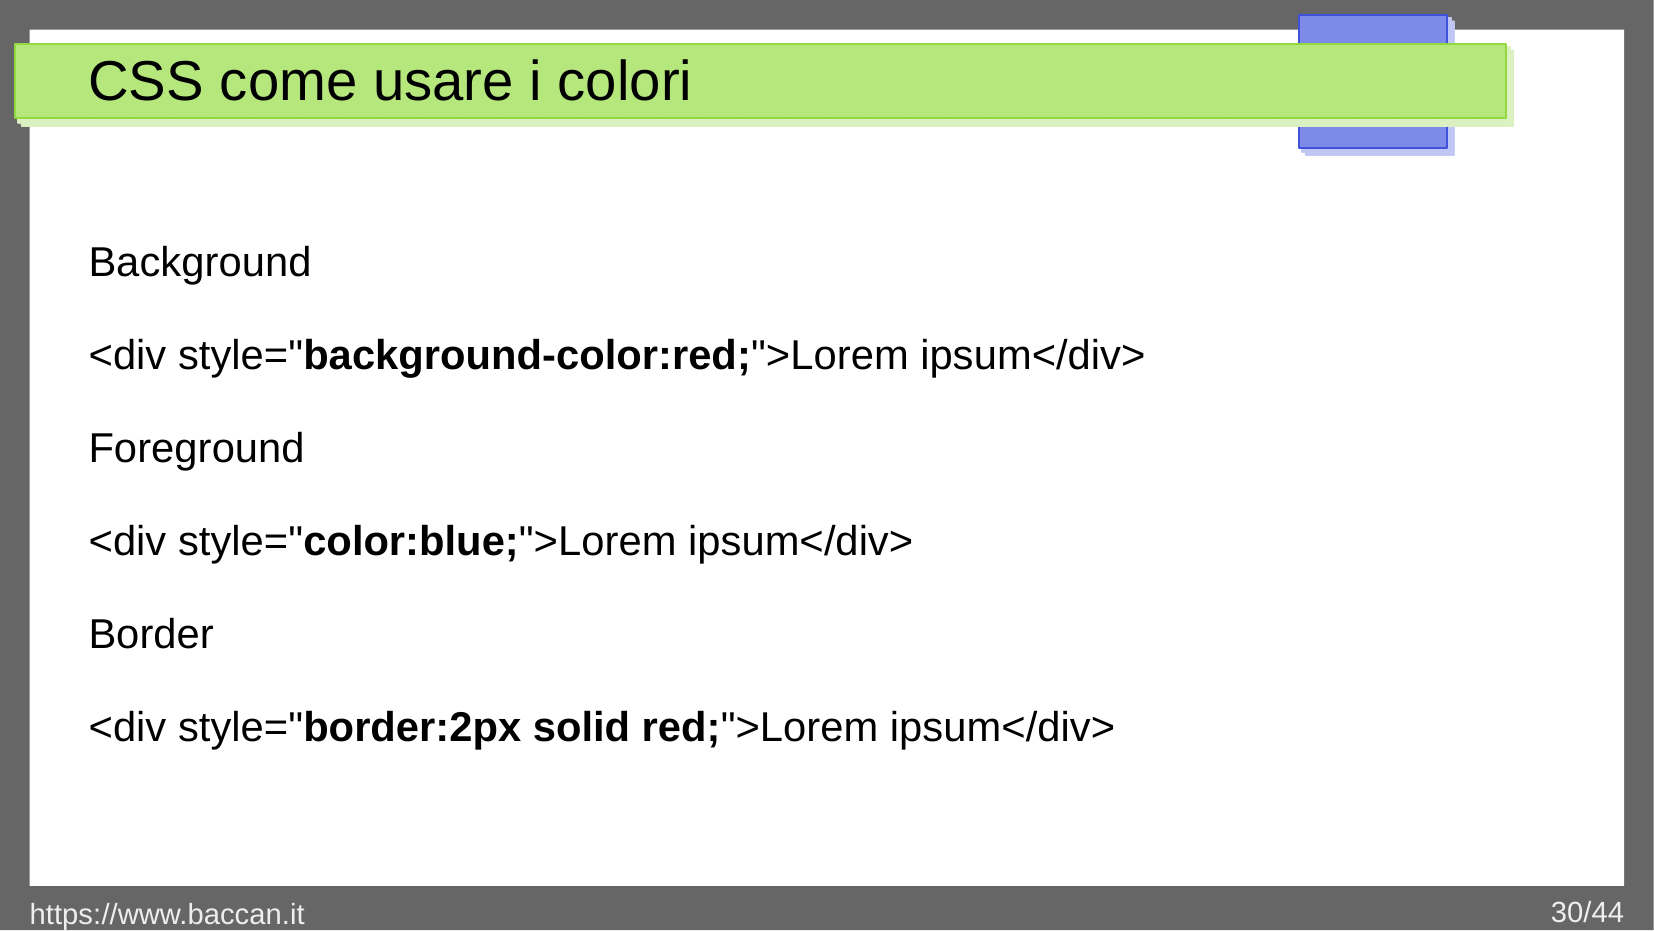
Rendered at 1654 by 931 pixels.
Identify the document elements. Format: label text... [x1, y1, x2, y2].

title CSS come usare i colori [88, 44, 1506, 119]
text_box Background <div style="background-color:red;">Lorem ipsum</div> Foreground <div style="color:blue;">Lorem ipsum</div> Border <div style="border:2px solid red;">Lorem ipsum</div> [88, 169, 1565, 820]
